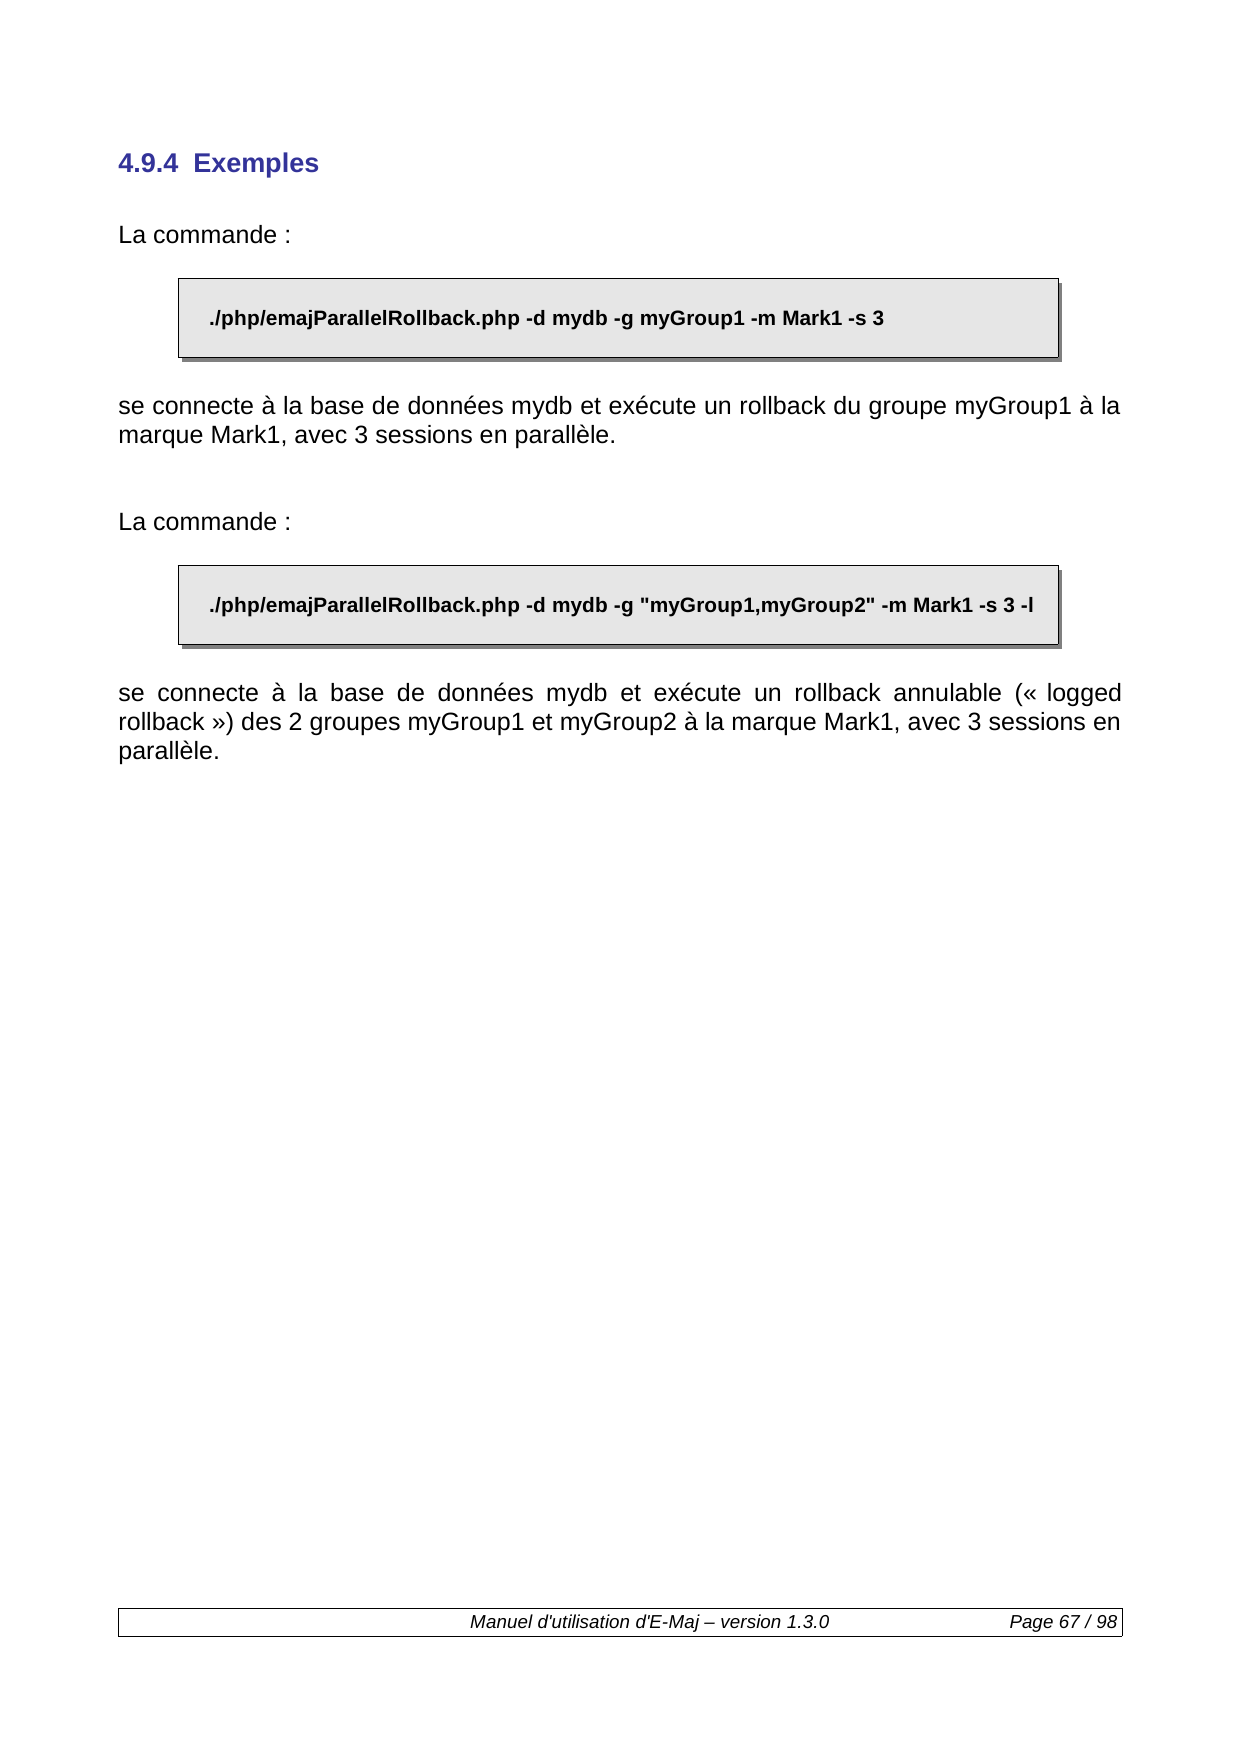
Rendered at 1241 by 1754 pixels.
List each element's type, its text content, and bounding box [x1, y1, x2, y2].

text se connecte à la base de données mydb et exécute un rollback du groupe myGroup1 à la marque Mark1, avec 3 sessions en parallèle. [118, 391, 1122, 449]
text ./php/emajParallelRollback.php -d mydb -g "myGroup1,myGroup2" -m Mark1 -s 3 -l [179, 589, 1058, 614]
text La commande : [118, 507, 1122, 536]
text se connecte à la base de données mydb et exécute un rollback annulable (« logged rollback ») des 2 groupes myGroup1 et myGroup2 à la marque Mark1, avec 3 sessions en parallèle. [118, 678, 1122, 765]
subtitle Exemples [118, 147, 1122, 178]
text La commande : [118, 220, 1122, 249]
text ./php/emajParallelRollback.php -d mydb -g myGroup1 -m Mark1 -s 3 [179, 302, 1058, 326]
